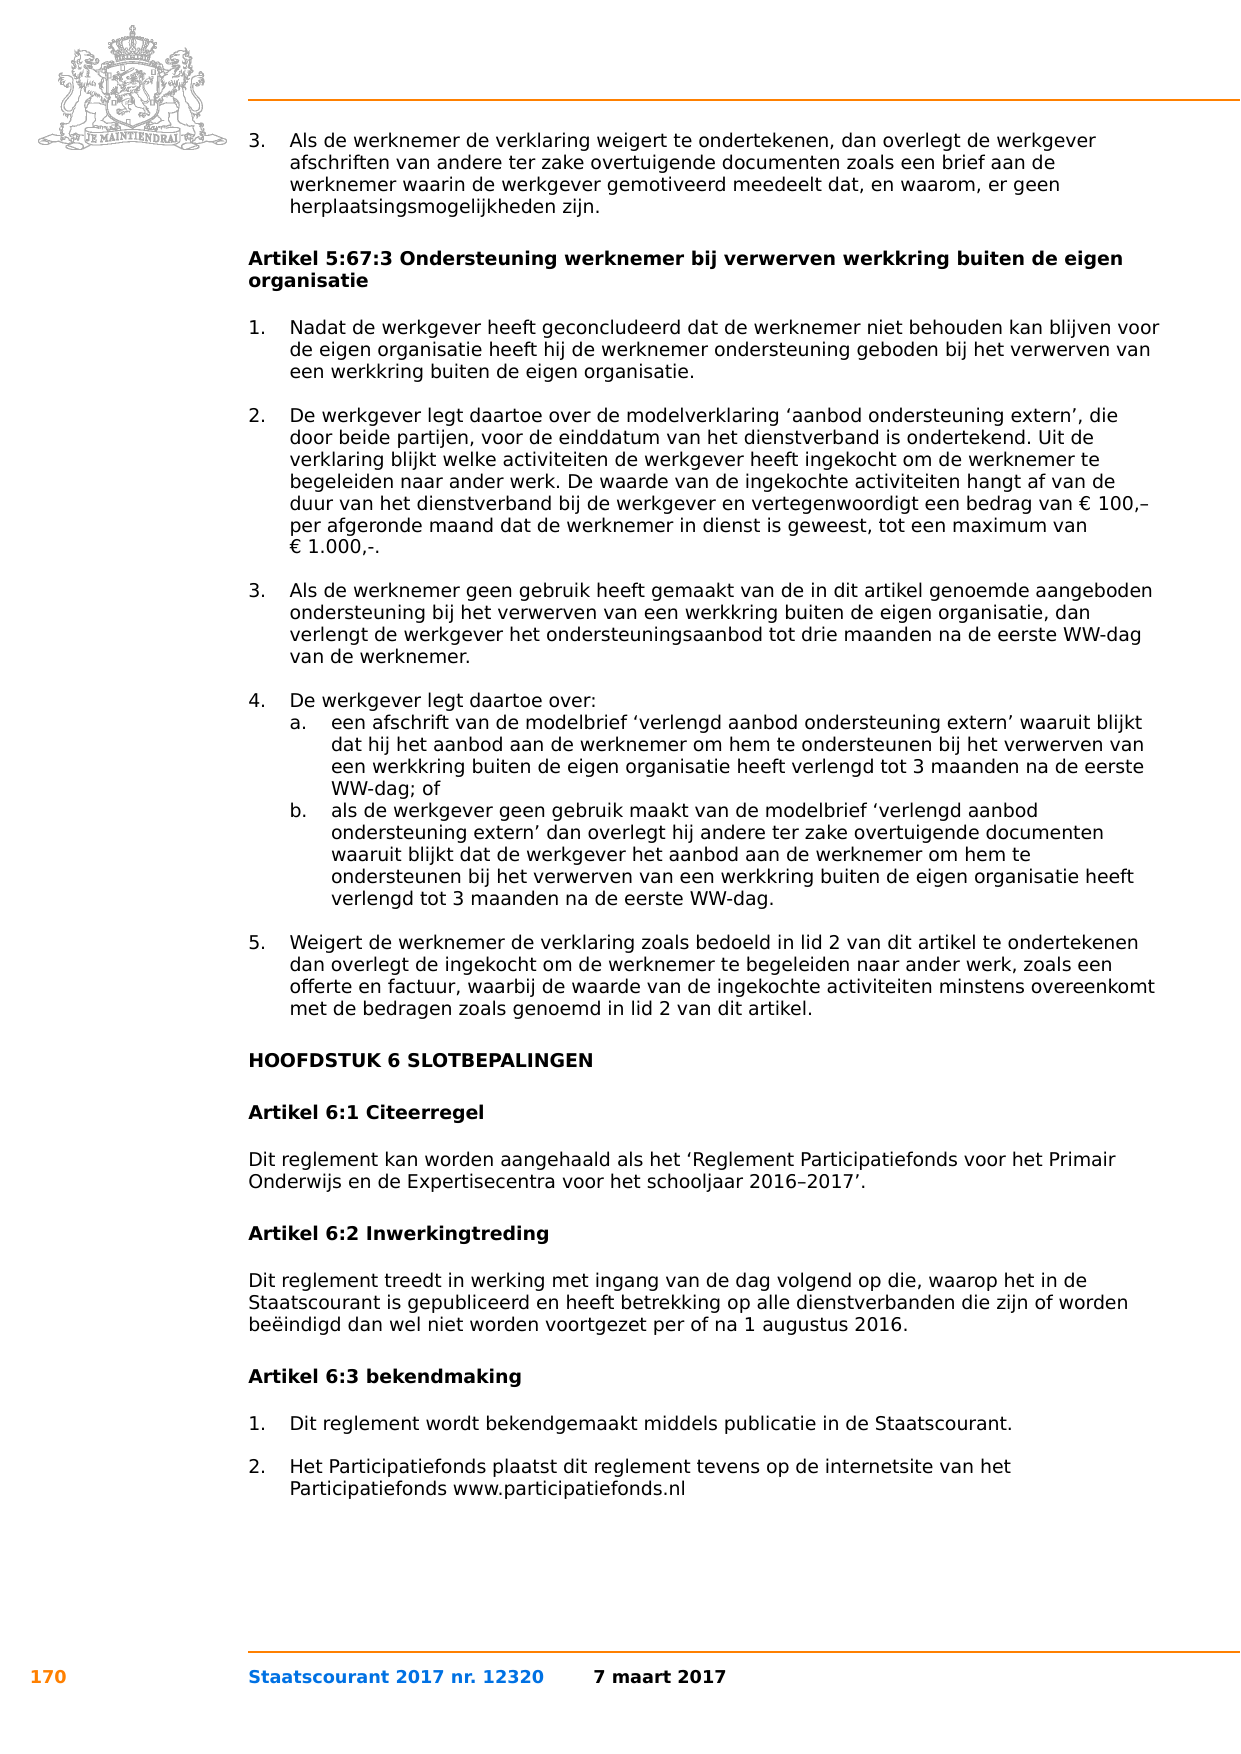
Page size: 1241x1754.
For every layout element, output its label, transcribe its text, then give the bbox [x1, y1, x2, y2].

subtitle HOOFDSTUK 6 SLOTBEPALINGEN [248, 1050, 1163, 1072]
text 2. De werkgever legt daartoe over de modelverklaring ‘aanbod ondersteuning extern’, die door beide partijen, voor de einddatum van het dienstverband is ondertekend. Uit de verklaring blijkt welke activiteiten de werkgever heeft ingekocht om de werknemer te begeleiden naar ander werk. De waarde van de ingekochte activiteiten hangt af van de duur van het dienstverband bij de werkgever en vertegenwoordigt een bedrag van € 100,– per afgeronde maand dat de werknemer in dienst is geweest, tot een maximum van € 1.000,-. [248, 404, 1163, 558]
subtitle Artikel 6:3 bekendmaking [248, 1366, 1163, 1387]
text Dit reglement treedt in werking met ingang van de dag volgend op die, waarop het in de Staatscourant is gepubliceerd en heeft betrekking op alle dienstverbanden die zijn of worden beëindigd dan wel niet worden voortgezet per of na 1 augustus 2016. [248, 1269, 1163, 1336]
text Dit reglement kan worden aangehaald als het ‘Reglement Participatiefonds voor het Primair Onderwijs en de Expertisecentra voor het schooljaar 2016–2017’. [248, 1149, 1163, 1193]
picture [38, 25, 227, 150]
text b. als de werkgever geen gebruik maakt van de modelbrief ‘verlengd aanbod ondersteuning extern’ dan overlegt hij andere ter zake overtuigende documenten waaruit blijkt dat de werkgever het aanbod aan de werknemer om hem te ondersteunen bij het verwerven van een werkkring buiten de eigen organisatie heeft verlengd tot 3 maanden na de eerste WW-dag. [289, 800, 1163, 910]
text a. een afschrift van de modelbrief ‘verlengd aanbod ondersteuning extern’ waaruit blijkt dat hij het aanbod aan de werknemer om hem te ondersteunen bij het verwerven van een werkkring buiten de eigen organisatie heeft verlengd tot 3 maanden na de eerste WW-dag; of [289, 712, 1163, 800]
text 1. Dit reglement wordt bekendgemaakt middels publicatie in de Staatscourant. [248, 1412, 1163, 1434]
subtitle Artikel 6:2 Inwerkingtreding [248, 1223, 1163, 1244]
subtitle Artikel 5:67:3 Ondersteuning werknemer bij verwerven werkkring buiten de eigen organisatie [248, 248, 1163, 292]
text 4. De werkgever legt daartoe over: [248, 690, 1163, 712]
text 1. Nadat de werkgever heeft geconcludeerd dat de werknemer niet behouden kan blijven voor de eigen organisatie heeft hij de werknemer ondersteuning geboden bij het verwerven van een werkkring buiten de eigen organisatie. [248, 317, 1163, 383]
text 3. Als de werknemer de verklaring weigert te ondertekenen, dan overlegt de werkgever afschriften van andere ter zake overtuigende documenten zoals een brief aan de werknemer waarin de werkgever gemotiveerd meedeelt dat, en waarom, er geen herplaatsingsmogelijkheden zijn. [248, 130, 1163, 218]
subtitle Artikel 6:1 Citeerregel [248, 1102, 1163, 1124]
text 2. Het Participatiefonds plaatst dit reglement tevens op de internetsite van het Participatiefonds www.participatiefonds.nl [248, 1456, 1163, 1500]
text 5. Weigert de werknemer de verklaring zoals bedoeld in lid 2 van dit artikel te ondertekenen dan overlegt de ingekocht om de werknemer te begeleiden naar ander werk, zoals een offerte en factuur, waarbij de waarde van de ingekochte activiteiten minstens overeenkomt met de bedragen zoals genoemd in lid 2 van dit artikel. [248, 932, 1163, 1020]
text 3. Als de werknemer geen gebruik heeft gemaakt van de in dit artikel genoemde aangeboden ondersteuning bij het verwerven van een werkkring buiten de eigen organisatie, dan verlengt de werkgever het ondersteuningsaanbod tot drie maanden na de eerste WW-dag van de werknemer. [248, 580, 1163, 668]
